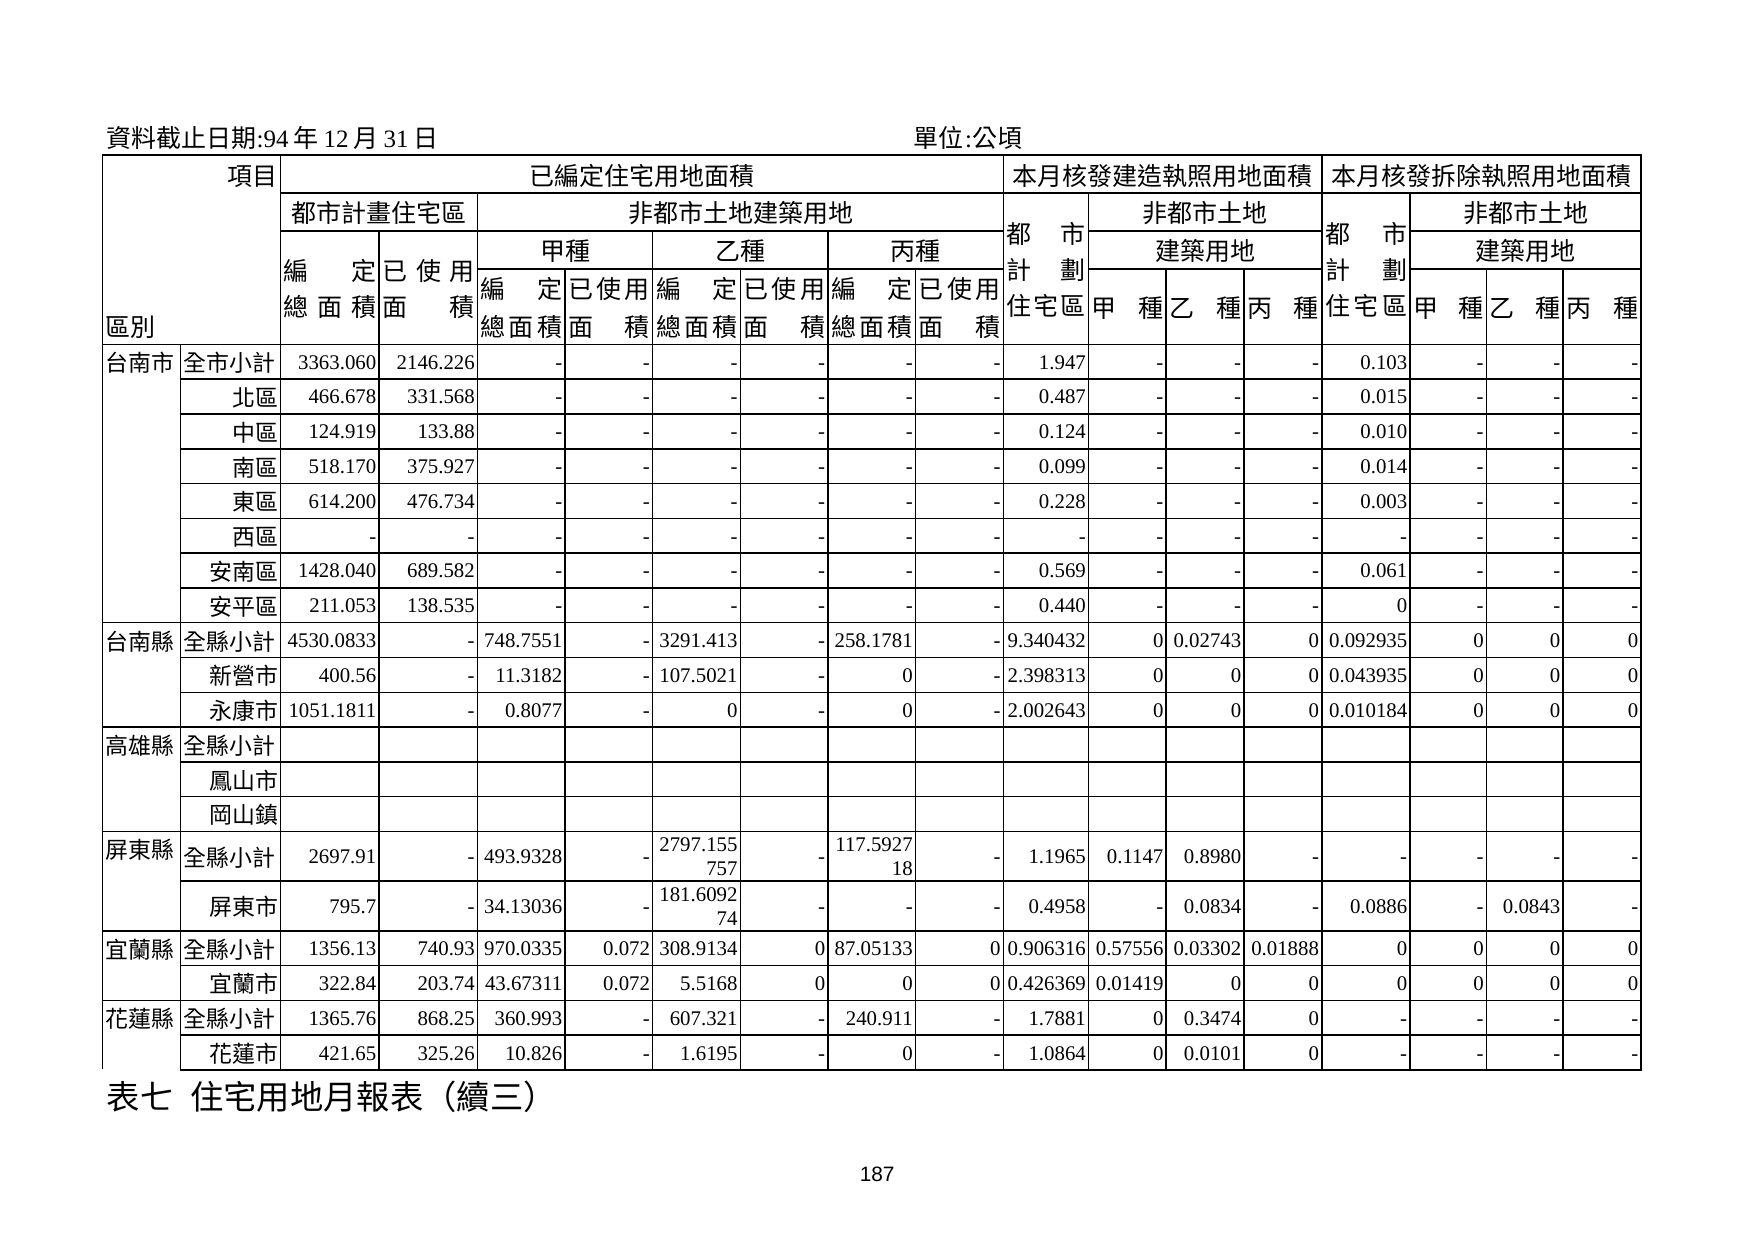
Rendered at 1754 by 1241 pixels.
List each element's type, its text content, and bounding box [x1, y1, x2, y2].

table_cell - [478, 589, 564, 622]
table_cell [566, 797, 652, 831]
table_cell [1323, 763, 1409, 796]
table_cell 0.103 [1323, 345, 1409, 378]
table_cell - [1245, 554, 1321, 587]
table_cell - [1089, 380, 1165, 413]
table_cell 0 [1167, 966, 1243, 999]
table_cell - [741, 832, 827, 880]
table_cell 0 [916, 932, 1003, 965]
table_cell 0.4958 [1004, 882, 1088, 930]
table_cell 10.826 [478, 1036, 564, 1069]
table_cell 748.7551 [478, 623, 564, 657]
table_cell 0 [829, 1036, 915, 1069]
table_cell - [653, 450, 740, 483]
table_cell - [829, 589, 915, 622]
table_cell 全縣小計 [181, 932, 280, 965]
table_cell 0 [1089, 658, 1165, 691]
table_cell 安平區 [181, 589, 280, 622]
table_cell 325.26 [380, 1036, 477, 1069]
table_cell 0 [1245, 966, 1321, 999]
table_cell - [478, 519, 564, 552]
table_cell 0 [829, 658, 915, 691]
table_cell - [1411, 415, 1486, 448]
table_cell 308.9134 [653, 932, 740, 965]
table_cell 0.01888 [1245, 932, 1321, 965]
table_cell [196, 306, 280, 343]
table_cell 0 [1089, 1036, 1165, 1069]
table_cell - [916, 658, 1003, 691]
table_cell [1167, 797, 1243, 831]
table_cell [103, 230, 196, 268]
table_cell [103, 268, 196, 306]
table_cell - [741, 1001, 827, 1034]
table_cell 面積 [566, 306, 652, 343]
table_cell 總面積 [653, 306, 740, 343]
table_cell - [1487, 380, 1562, 413]
table_cell 0 [916, 966, 1003, 999]
table_cell 0.426369 [1004, 966, 1088, 999]
table_cell 0.228 [1004, 484, 1088, 517]
table_cell - [741, 415, 827, 448]
table_cell - [1564, 589, 1640, 622]
table_cell [1004, 763, 1088, 796]
table_cell - [1564, 450, 1640, 483]
table_cell - [829, 519, 915, 552]
table_cell 0 [1089, 693, 1165, 726]
table_cell - [1487, 554, 1562, 587]
table_cell - [478, 554, 564, 587]
table_cell [1323, 797, 1409, 831]
table_cell 全市小計 [181, 345, 280, 378]
table_cell - [478, 345, 564, 378]
table_cell [1089, 728, 1165, 761]
table_cell 乙種 [1487, 270, 1562, 343]
table_cell 0.3474 [1167, 1001, 1243, 1034]
table_cell [741, 763, 827, 796]
table_cell [380, 728, 477, 761]
table_cell - [1487, 1036, 1562, 1069]
table_cell 868.25 [380, 1001, 477, 1034]
table_cell 0 [1323, 589, 1409, 622]
table_cell - [1089, 450, 1165, 483]
table_cell - [380, 693, 477, 726]
table_cell 編定 [653, 270, 740, 306]
table_cell 0 [741, 932, 827, 965]
table_cell - [1411, 450, 1486, 483]
table_cell - [653, 519, 740, 552]
table_cell - [1245, 345, 1321, 378]
table_cell 已使用 [741, 270, 827, 306]
table_cell 0.03302 [1167, 932, 1243, 965]
table_cell - [1245, 380, 1321, 413]
table_cell 3291.413 [653, 623, 740, 657]
table_cell 0.043935 [1323, 658, 1409, 691]
table_cell 0.487 [1004, 380, 1088, 413]
table_cell 編定 [478, 270, 564, 306]
table_cell 0.0834 [1167, 882, 1243, 930]
table_cell 編定 總面積 [281, 232, 378, 343]
table_cell 1428.040 [281, 554, 378, 587]
table_cell - [653, 589, 740, 622]
table_cell 0 [829, 966, 915, 999]
table_cell 0 [653, 693, 740, 726]
table_cell - [566, 450, 652, 483]
table_cell 高雄縣 [103, 728, 180, 831]
table_cell [1245, 728, 1321, 761]
table_cell - [566, 519, 652, 552]
table_cell - [1167, 589, 1243, 622]
table_cell [1487, 763, 1562, 796]
table_cell 總面積 [829, 306, 915, 343]
table_cell 0 [1487, 693, 1562, 726]
table_cell - [1167, 484, 1243, 517]
table_cell [741, 797, 827, 831]
table_cell 乙種 [1167, 270, 1243, 343]
table_cell 區別 [103, 306, 196, 343]
table_cell - [1564, 519, 1640, 552]
table_cell [1564, 728, 1640, 761]
table_cell - [1411, 380, 1486, 413]
table_cell 138.535 [380, 589, 477, 622]
table_cell [1167, 763, 1243, 796]
table_cell 240.911 [829, 1001, 915, 1034]
table_cell - [1487, 589, 1562, 622]
table_cell - [829, 484, 915, 517]
table_cell 花蓮市 [181, 1036, 280, 1069]
table_cell - [380, 832, 477, 880]
table_cell - [829, 450, 915, 483]
table_cell - [566, 882, 652, 930]
table_header 項目 [196, 156, 280, 192]
table_cell 台南縣 [103, 623, 180, 726]
table_cell 181.609274 [653, 882, 740, 930]
table_cell 0 [741, 966, 827, 999]
table_cell - [1089, 484, 1165, 517]
table_cell 1.1965 [1004, 832, 1088, 880]
table_cell 2146.226 [380, 345, 477, 378]
table_cell - [1564, 415, 1640, 448]
table_cell 0.099 [1004, 450, 1088, 483]
table_cell 1.0864 [1004, 1036, 1088, 1069]
table_cell 0.1147 [1089, 832, 1165, 880]
table_cell 1365.76 [281, 1001, 378, 1034]
table_cell - [1089, 345, 1165, 378]
table_cell 非都市土地 [1089, 194, 1321, 230]
table_cell [1411, 728, 1486, 761]
table_cell 0 [1564, 658, 1640, 691]
table_cell 0.072 [566, 966, 652, 999]
table_cell 360.993 [478, 1001, 564, 1034]
table_cell [1487, 797, 1562, 831]
table_cell 1.6195 [653, 1036, 740, 1069]
table_cell 宜蘭縣 [103, 932, 180, 999]
table_cell 795.7 [281, 882, 378, 930]
table_cell 0 [1564, 623, 1640, 657]
table_cell - [1411, 345, 1486, 378]
table_cell 建築用地 [1411, 232, 1640, 268]
table_cell 0.57556 [1089, 932, 1165, 965]
table_cell 2797.155757 [653, 832, 740, 880]
table_cell 0.569 [1004, 554, 1088, 587]
table_cell - [741, 658, 827, 691]
table_cell 面積 [741, 306, 827, 343]
table_cell [196, 230, 280, 268]
table_cell - [741, 450, 827, 483]
table_cell - [566, 623, 652, 657]
table_cell 0.010 [1323, 415, 1409, 448]
table_cell - [1167, 345, 1243, 378]
table_cell - [380, 623, 477, 657]
table_cell - [566, 345, 652, 378]
table_cell [1411, 797, 1486, 831]
table_cell 5.5168 [653, 966, 740, 999]
table_cell - [1411, 589, 1486, 622]
table_cell [1167, 728, 1243, 761]
table_cell 全縣小計 [181, 728, 280, 761]
table_cell - [566, 554, 652, 587]
table_cell 970.0335 [478, 932, 564, 965]
table_cell - [741, 623, 827, 657]
table_cell - [916, 415, 1003, 448]
table_cell - [380, 658, 477, 691]
table_cell - [1245, 484, 1321, 517]
table_cell - [478, 415, 564, 448]
table_cell - [916, 882, 1003, 930]
table_cell - [1245, 589, 1321, 622]
table_cell 3363.060 [281, 345, 378, 378]
table_cell 0.01419 [1089, 966, 1165, 999]
table_cell 台南市 [103, 345, 180, 622]
table_cell - [916, 484, 1003, 517]
table_cell 133.88 [380, 415, 477, 448]
table_cell [566, 728, 652, 761]
table_header 本月核發建造執照用地面積 [1004, 156, 1321, 192]
table_cell - [1245, 519, 1321, 552]
table_cell 0 [1564, 693, 1640, 726]
table_cell 0.010184 [1323, 693, 1409, 726]
table_cell - [478, 484, 564, 517]
table_cell 甲種 [1411, 270, 1486, 343]
table_cell - [829, 554, 915, 587]
table_cell - [1323, 1036, 1409, 1069]
table_cell 518.170 [281, 450, 378, 483]
table_cell [1245, 797, 1321, 831]
table_cell 34.13036 [478, 882, 564, 930]
table_cell - [1564, 380, 1640, 413]
table_cell - [566, 484, 652, 517]
table_cell 乙種 [653, 232, 827, 268]
table_cell 2.398313 [1004, 658, 1088, 691]
table_cell 丙種 [829, 232, 1003, 268]
table_cell - [741, 484, 827, 517]
table_cell 0 [1411, 658, 1486, 691]
table_cell - [566, 380, 652, 413]
table_cell - [1245, 415, 1321, 448]
table_cell - [829, 415, 915, 448]
table_cell [1245, 763, 1321, 796]
table_cell - [380, 882, 477, 930]
table_cell 0 [1411, 966, 1486, 999]
table_cell - [1089, 415, 1165, 448]
table_cell [566, 763, 652, 796]
table_cell 0.124 [1004, 415, 1088, 448]
table_cell 都市 計劃 住宅區 [1323, 194, 1409, 343]
table_cell 1.7881 [1004, 1001, 1088, 1034]
table_cell 0 [1564, 966, 1640, 999]
table_cell 鳳山市 [181, 763, 280, 796]
table_cell 9.340432 [1004, 623, 1088, 657]
table_cell 西區 [181, 519, 280, 552]
table_cell 0.02743 [1167, 623, 1243, 657]
table_cell 0.8077 [478, 693, 564, 726]
text 表七 住宅用地月報表（續三） [106, 1071, 1648, 1119]
table_cell - [1004, 519, 1088, 552]
table_cell - [741, 589, 827, 622]
table_cell - [916, 345, 1003, 378]
table_cell [478, 763, 564, 796]
table_cell 0 [1245, 623, 1321, 657]
table_cell 新營市 [181, 658, 280, 691]
table_cell 375.927 [380, 450, 477, 483]
table_cell 740.93 [380, 932, 477, 965]
table_cell 全縣小計 [181, 832, 280, 880]
table_cell 中區 [181, 415, 280, 448]
table_cell [478, 728, 564, 761]
table_cell 2697.91 [281, 832, 378, 880]
table_cell 已使用 [566, 270, 652, 306]
table_cell 0.014 [1323, 450, 1409, 483]
table_header 已編定住宅用地面積 [281, 156, 1003, 192]
table_cell - [916, 623, 1003, 657]
table_cell - [741, 1036, 827, 1069]
table_cell 0 [1487, 658, 1562, 691]
table_cell - [478, 380, 564, 413]
table_cell 永康市 [181, 693, 280, 726]
table_cell 0.440 [1004, 589, 1088, 622]
table_cell - [916, 380, 1003, 413]
table_cell [741, 728, 827, 761]
table_cell 總面積 [478, 306, 564, 343]
table_cell - [1245, 882, 1321, 930]
table_cell 0 [1411, 623, 1486, 657]
table_cell 宜蘭市 [181, 966, 280, 999]
table_cell - [916, 450, 1003, 483]
table_cell 0 [1487, 932, 1562, 965]
table_cell - [1564, 484, 1640, 517]
table_cell 1356.13 [281, 932, 378, 965]
table_cell [281, 797, 378, 831]
table_cell - [1411, 1001, 1486, 1034]
table_cell - [916, 1036, 1003, 1069]
table_cell 0 [1245, 658, 1321, 691]
table_cell - [1089, 519, 1165, 552]
table_cell - [566, 1036, 652, 1069]
table_cell 117.592718 [829, 832, 915, 880]
table_cell - [916, 693, 1003, 726]
table_cell - [1487, 415, 1562, 448]
table_cell [1004, 797, 1088, 831]
table_cell 編定 [829, 270, 915, 306]
table_cell 2.002643 [1004, 693, 1088, 726]
table_cell 421.65 [281, 1036, 378, 1069]
table_cell [653, 763, 740, 796]
table_cell [380, 797, 477, 831]
table_cell 甲種 [478, 232, 652, 268]
table_cell 11.3182 [478, 658, 564, 691]
table_cell 0 [1167, 693, 1243, 726]
table_cell - [741, 554, 827, 587]
table_cell - [916, 589, 1003, 622]
table_cell 0 [1323, 932, 1409, 965]
table_cell 203.74 [380, 966, 477, 999]
table_cell 屏東縣 [103, 832, 180, 930]
table_cell 0.0886 [1323, 882, 1409, 930]
table_cell [196, 268, 280, 306]
table_cell 全縣小計 [181, 623, 280, 657]
table_cell - [1323, 1001, 1409, 1034]
table_cell [1323, 728, 1409, 761]
table_cell [1089, 797, 1165, 831]
table_cell 476.734 [380, 484, 477, 517]
table_cell 1.947 [1004, 345, 1088, 378]
table_cell 1051.1811 [281, 693, 378, 726]
table_cell - [566, 832, 652, 880]
table_cell [916, 797, 1003, 831]
table_cell 0.906316 [1004, 932, 1088, 965]
table_cell 258.1781 [829, 623, 915, 657]
table_cell - [1564, 1001, 1640, 1034]
table_cell - [741, 345, 827, 378]
table_cell 0 [829, 693, 915, 726]
table_cell - [1564, 882, 1640, 930]
table_cell - [478, 450, 564, 483]
table_cell - [1411, 484, 1486, 517]
table_cell [916, 728, 1003, 761]
table_cell - [1411, 832, 1486, 880]
table_cell - [653, 484, 740, 517]
table_cell 87.05133 [829, 932, 915, 965]
table_cell 甲種 [1089, 270, 1165, 343]
table_cell - [566, 589, 652, 622]
table_cell [1564, 797, 1640, 831]
table_cell - [1167, 450, 1243, 483]
table_cell 331.568 [380, 380, 477, 413]
table_cell - [653, 415, 740, 448]
table_cell 建築用地 [1089, 232, 1321, 268]
table_header 本月核發拆除執照用地面積 [1323, 156, 1640, 192]
table_cell 0.8980 [1167, 832, 1243, 880]
table_cell [478, 797, 564, 831]
table_cell 689.582 [380, 554, 477, 587]
table_cell - [1323, 519, 1409, 552]
table_cell 0 [1245, 1001, 1321, 1034]
table_cell 0 [1167, 658, 1243, 691]
table_cell - [1411, 519, 1486, 552]
table_cell - [741, 380, 827, 413]
table_cell [829, 763, 915, 796]
table_cell - [653, 554, 740, 587]
table_cell - [829, 345, 915, 378]
table_cell 非都市土地 [1411, 194, 1640, 230]
table_cell [829, 728, 915, 761]
table_cell - [1487, 450, 1562, 483]
table_cell 0.003 [1323, 484, 1409, 517]
table_cell 0 [1089, 623, 1165, 657]
table_cell 0 [1411, 693, 1486, 726]
table_cell - [916, 554, 1003, 587]
table_cell - [1089, 554, 1165, 587]
table_cell 107.5021 [653, 658, 740, 691]
table_cell - [1411, 554, 1486, 587]
table_cell 43.67311 [478, 966, 564, 999]
table_cell - [1487, 1001, 1562, 1034]
table_cell - [653, 380, 740, 413]
table_cell - [566, 415, 652, 448]
table_cell - [1089, 589, 1165, 622]
table_cell 非都市土地建築用地 [478, 194, 1003, 230]
table_cell 面積 [916, 306, 1003, 343]
table_cell - [1487, 832, 1562, 880]
table_cell 493.9328 [478, 832, 564, 880]
table_cell 0.092935 [1323, 623, 1409, 657]
text 資料截止日期:94年12月31日 單位:公頃 [106, 118, 1648, 154]
table_cell - [1245, 832, 1321, 880]
table_cell - [741, 882, 827, 930]
table_cell - [1564, 554, 1640, 587]
table_cell - [1323, 832, 1409, 880]
table_cell 已使用 [916, 270, 1003, 306]
table_cell [1089, 763, 1165, 796]
table_cell 0.0101 [1167, 1036, 1243, 1069]
table_cell - [1411, 882, 1486, 930]
table_cell [1004, 728, 1088, 761]
table_cell 已使用 面積 [380, 232, 477, 343]
table_cell 0 [1487, 623, 1562, 657]
table_cell - [1167, 380, 1243, 413]
table_cell - [1411, 1036, 1486, 1069]
table_cell 0 [1245, 693, 1321, 726]
table_cell [653, 797, 740, 831]
table_cell 0.0843 [1487, 882, 1562, 930]
table_cell 丙種 [1245, 270, 1321, 343]
table_cell 0.072 [566, 932, 652, 965]
table_cell - [916, 832, 1003, 880]
table_cell - [741, 519, 827, 552]
table_cell [1411, 763, 1486, 796]
table_cell - [1564, 345, 1640, 378]
table_cell [1487, 728, 1562, 761]
table_cell - [566, 658, 652, 691]
table_cell [281, 728, 378, 761]
table_cell 0 [1089, 1001, 1165, 1034]
table_cell 0 [1564, 932, 1640, 965]
table_cell - [281, 519, 378, 552]
table_cell - [380, 519, 477, 552]
table_cell - [1564, 1036, 1640, 1069]
table_cell - [1167, 415, 1243, 448]
table_cell - [916, 1001, 1003, 1034]
table_cell - [829, 882, 915, 930]
table_cell 0 [1245, 1036, 1321, 1069]
table_cell - [1564, 832, 1640, 880]
table_cell 全縣小計 [181, 1001, 280, 1034]
table_cell [380, 763, 477, 796]
table_cell [103, 192, 196, 230]
table_cell 屏東市 [181, 882, 280, 930]
table_cell 400.56 [281, 658, 378, 691]
table_cell [1564, 763, 1640, 796]
table_cell 0 [1323, 966, 1409, 999]
table_cell - [1487, 345, 1562, 378]
table_cell [281, 763, 378, 796]
table_cell [196, 192, 280, 230]
table_cell 4530.0833 [281, 623, 378, 657]
table_cell - [1487, 484, 1562, 517]
table_cell 南區 [181, 450, 280, 483]
table_cell 北區 [181, 380, 280, 413]
table_cell [829, 797, 915, 831]
table_cell - [1487, 519, 1562, 552]
table_cell 211.053 [281, 589, 378, 622]
table_cell - [653, 345, 740, 378]
table_cell 124.919 [281, 415, 378, 448]
table_cell - [566, 693, 652, 726]
table_cell 0 [1411, 932, 1486, 965]
table_cell 安南區 [181, 554, 280, 587]
table_cell 614.200 [281, 484, 378, 517]
table_cell 607.321 [653, 1001, 740, 1034]
table_cell - [829, 380, 915, 413]
table_cell 東區 [181, 484, 280, 517]
table_cell - [1089, 882, 1165, 930]
table_cell - [1167, 519, 1243, 552]
table_cell - [1167, 554, 1243, 587]
table_cell 丙種 [1564, 270, 1640, 343]
table_cell 岡山鎮 [181, 797, 280, 831]
table_header [103, 156, 196, 192]
table_cell 都市 計劃 住宅區 [1004, 194, 1088, 343]
table_cell 0 [1487, 966, 1562, 999]
table_cell 都市計畫住宅區 [281, 194, 477, 230]
table_cell - [916, 519, 1003, 552]
table_cell 花蓮縣 [103, 1001, 180, 1069]
table_cell - [566, 1001, 652, 1034]
table_cell [916, 763, 1003, 796]
table_cell [653, 728, 740, 761]
table_cell 466.678 [281, 380, 378, 413]
table_cell 0.015 [1323, 380, 1409, 413]
table_cell 322.84 [281, 966, 378, 999]
table_cell 0.061 [1323, 554, 1409, 587]
table_cell - [1245, 450, 1321, 483]
table_cell - [741, 693, 827, 726]
